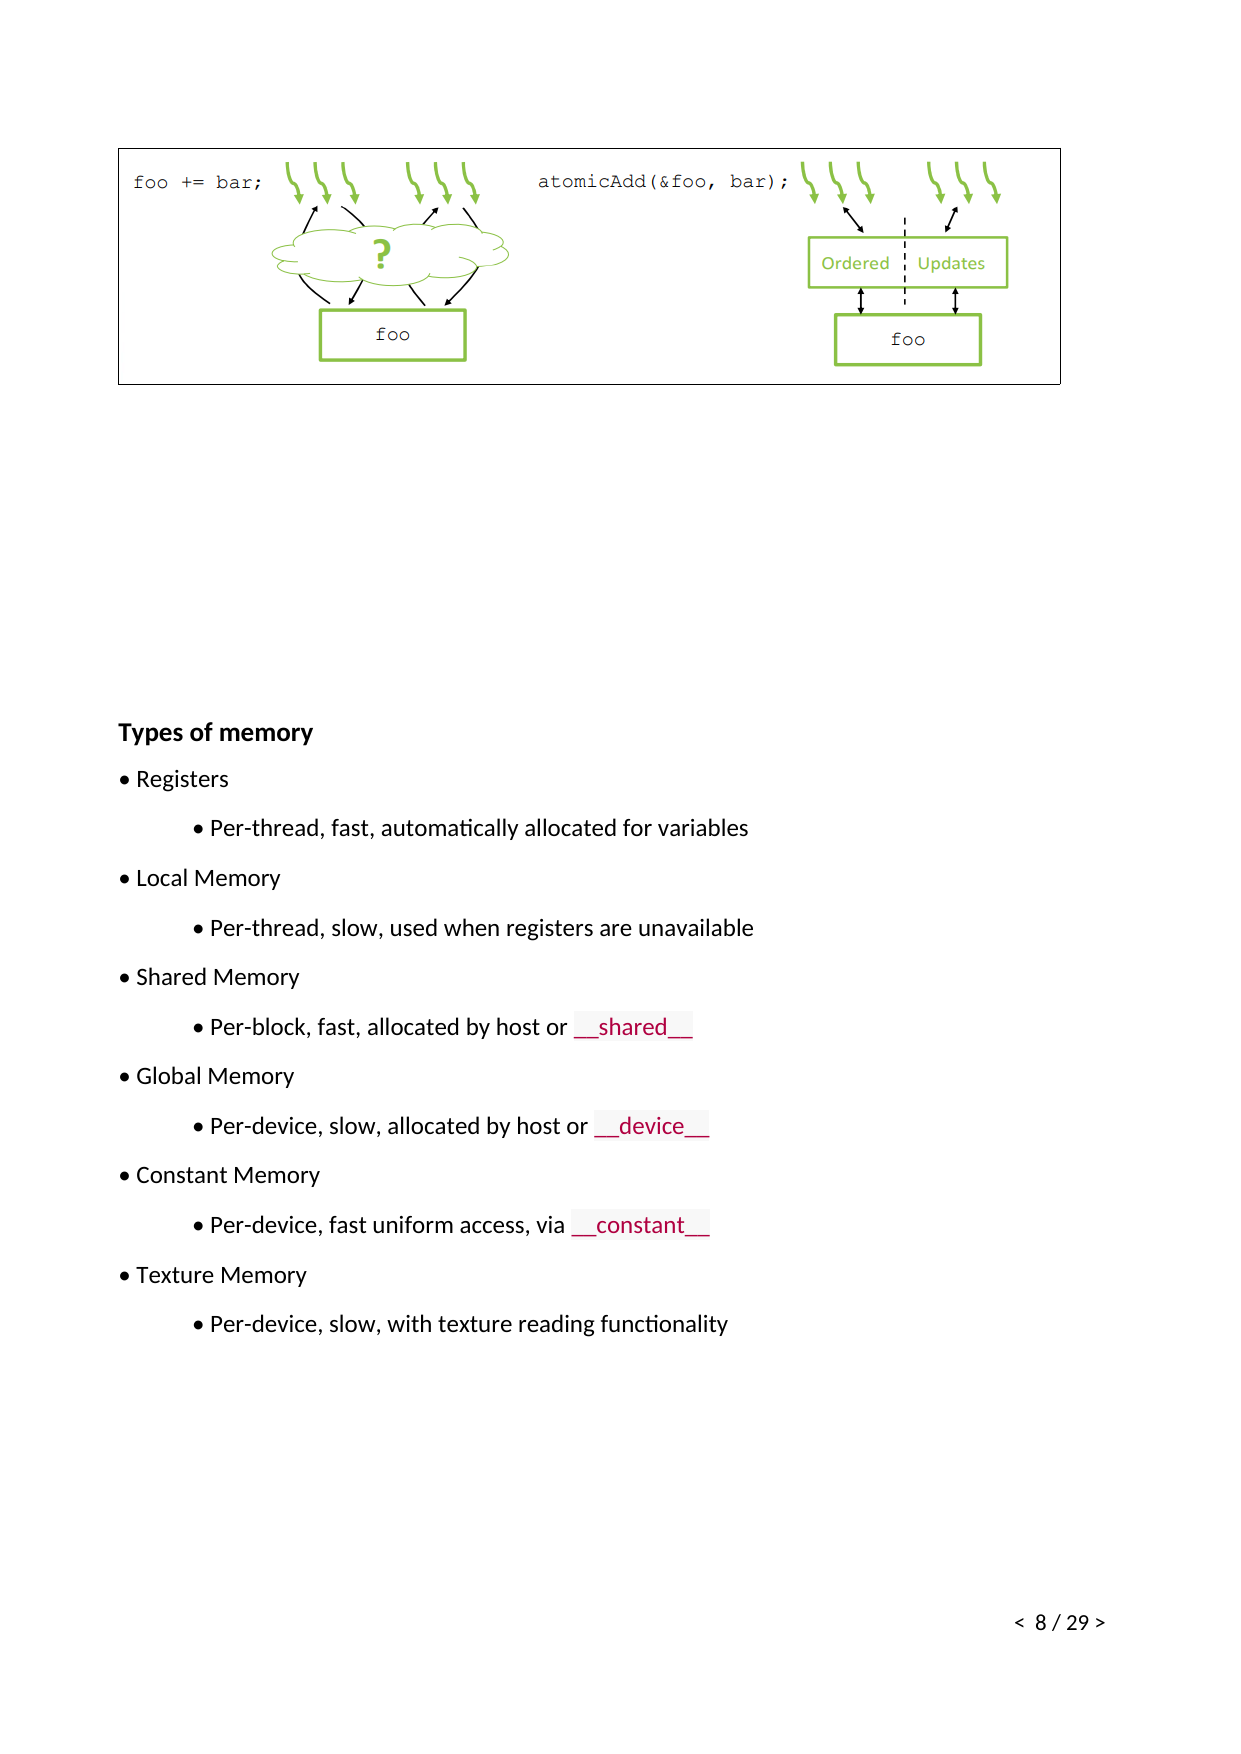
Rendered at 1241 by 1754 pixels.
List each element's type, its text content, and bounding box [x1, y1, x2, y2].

text • Local Memory [118, 862, 1122, 893]
text • Texture Memory [118, 1259, 1122, 1289]
text • Per-block, fast, allocated by host or __shared__ [118, 1011, 1122, 1041]
text • Per-device, slow, with texture reading functionality [118, 1308, 1122, 1339]
text • Per-thread, fast, automatically allocated for variables [118, 813, 1122, 843]
text • Per-thread, slow, used when registers are unavailable [118, 912, 1122, 942]
text • Per-device, fast uniform access, via __constant__ [118, 1209, 1122, 1240]
text • Global Memory [118, 1061, 1122, 1091]
subtitle Types of memory [118, 715, 1122, 748]
text • Registers [118, 763, 1122, 793]
text • Per-device, slow, allocated by host or __device__ [118, 1110, 1122, 1141]
picture [121, 150, 1058, 381]
text • Constant Memory [118, 1160, 1122, 1190]
text • Shared Memory [118, 961, 1122, 992]
